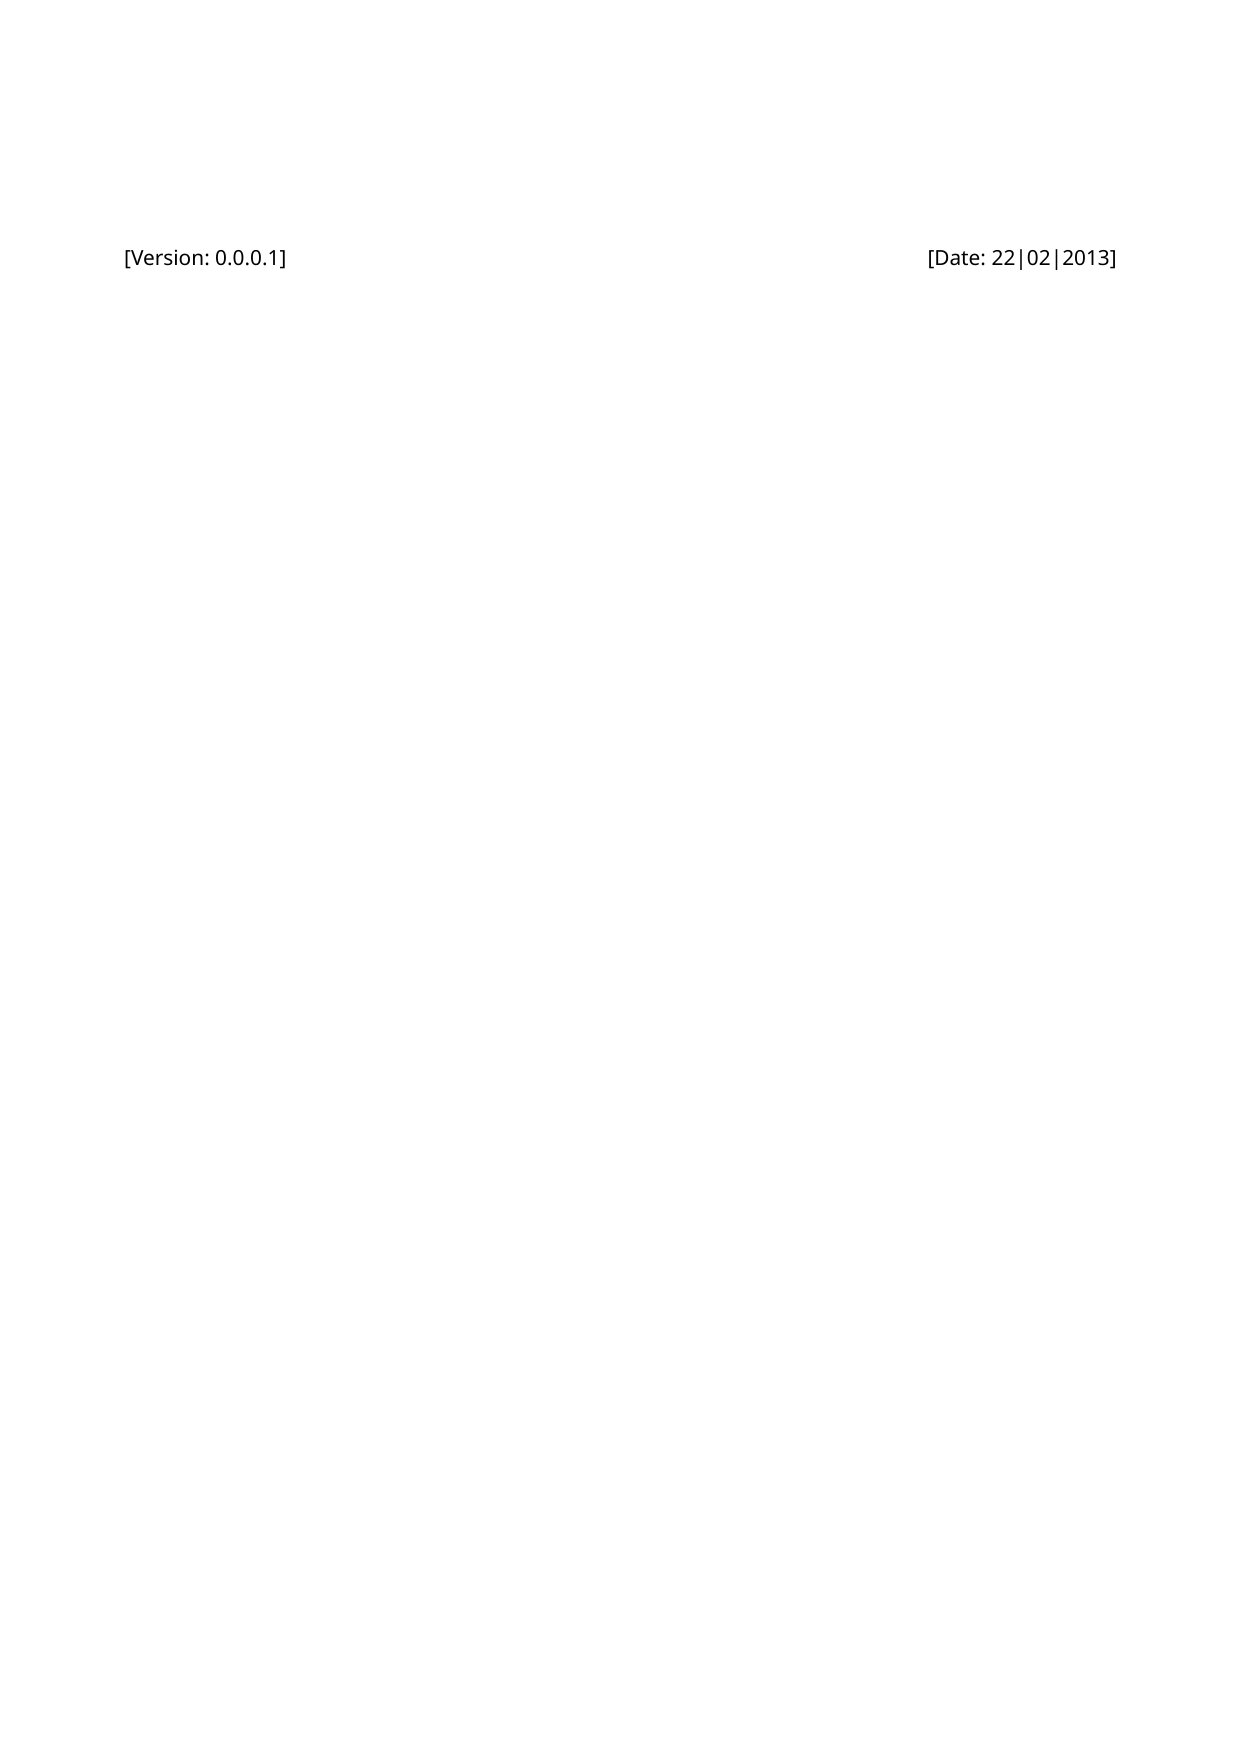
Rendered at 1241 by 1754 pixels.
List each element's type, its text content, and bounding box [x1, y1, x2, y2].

table_header [Date: 22|02|2013] [620, 237, 1122, 277]
table_header [Version: 0.0.0.1] [118, 237, 620, 277]
